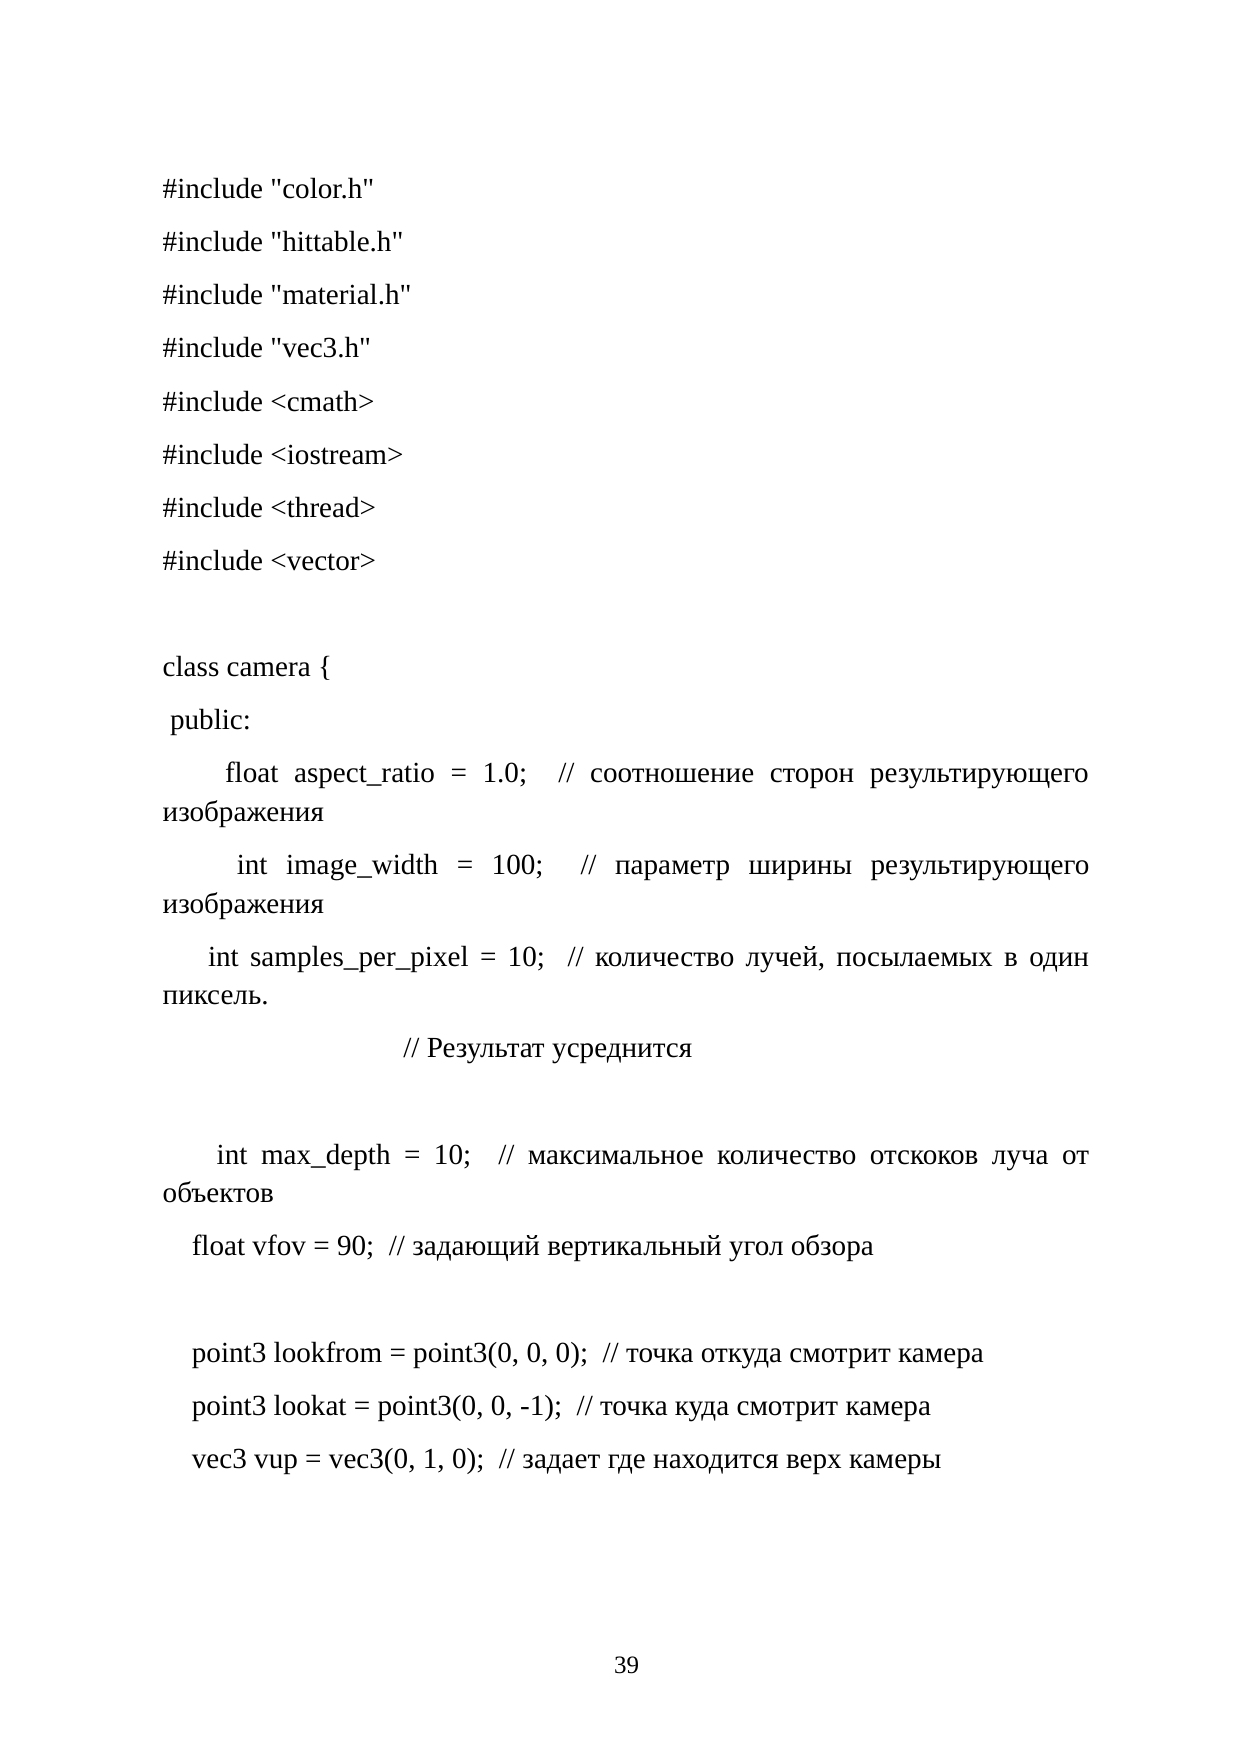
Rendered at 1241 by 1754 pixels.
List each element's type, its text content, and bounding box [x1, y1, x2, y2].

text int image_width = 100; // параметр ширины результирующего изображения [162, 847, 1090, 919]
text #include <iostream> [162, 437, 1090, 470]
text int samples_per_pixel = 10; // количество лучей, посылаемых в один пиксель. [162, 939, 1090, 1011]
text point3 lookat = point3(0, 0, -1); // точка куда смотрит камера [162, 1388, 1090, 1421]
text point3 lookfrom = point3(0, 0, 0); // точка откуда смотрит камера [162, 1335, 1090, 1368]
text vec3 vup = vec3(0, 1, 0); // задает где находится верх камеры [162, 1441, 1090, 1474]
text class camera { [162, 649, 1090, 683]
text #include <cmath> [162, 384, 1090, 417]
text float aspect_ratio = 1.0; // соотношение сторон результирующего изображения [162, 756, 1090, 828]
text int max_depth = 10; // максимальное количество отскоков луча от объектов [162, 1137, 1090, 1209]
text float vfov = 90; // задающий вертикальный угол обзора [162, 1228, 1090, 1262]
text public: [162, 702, 1090, 736]
text #include <vector> [162, 543, 1090, 577]
text #include "hittable.h" [162, 224, 1090, 258]
text #include "color.h" [162, 171, 1090, 205]
text #include "vec3.h" [162, 331, 1090, 364]
text // Результат усреднится [162, 1031, 1090, 1064]
text #include "material.h" [162, 277, 1090, 311]
text #include <thread> [162, 490, 1090, 523]
